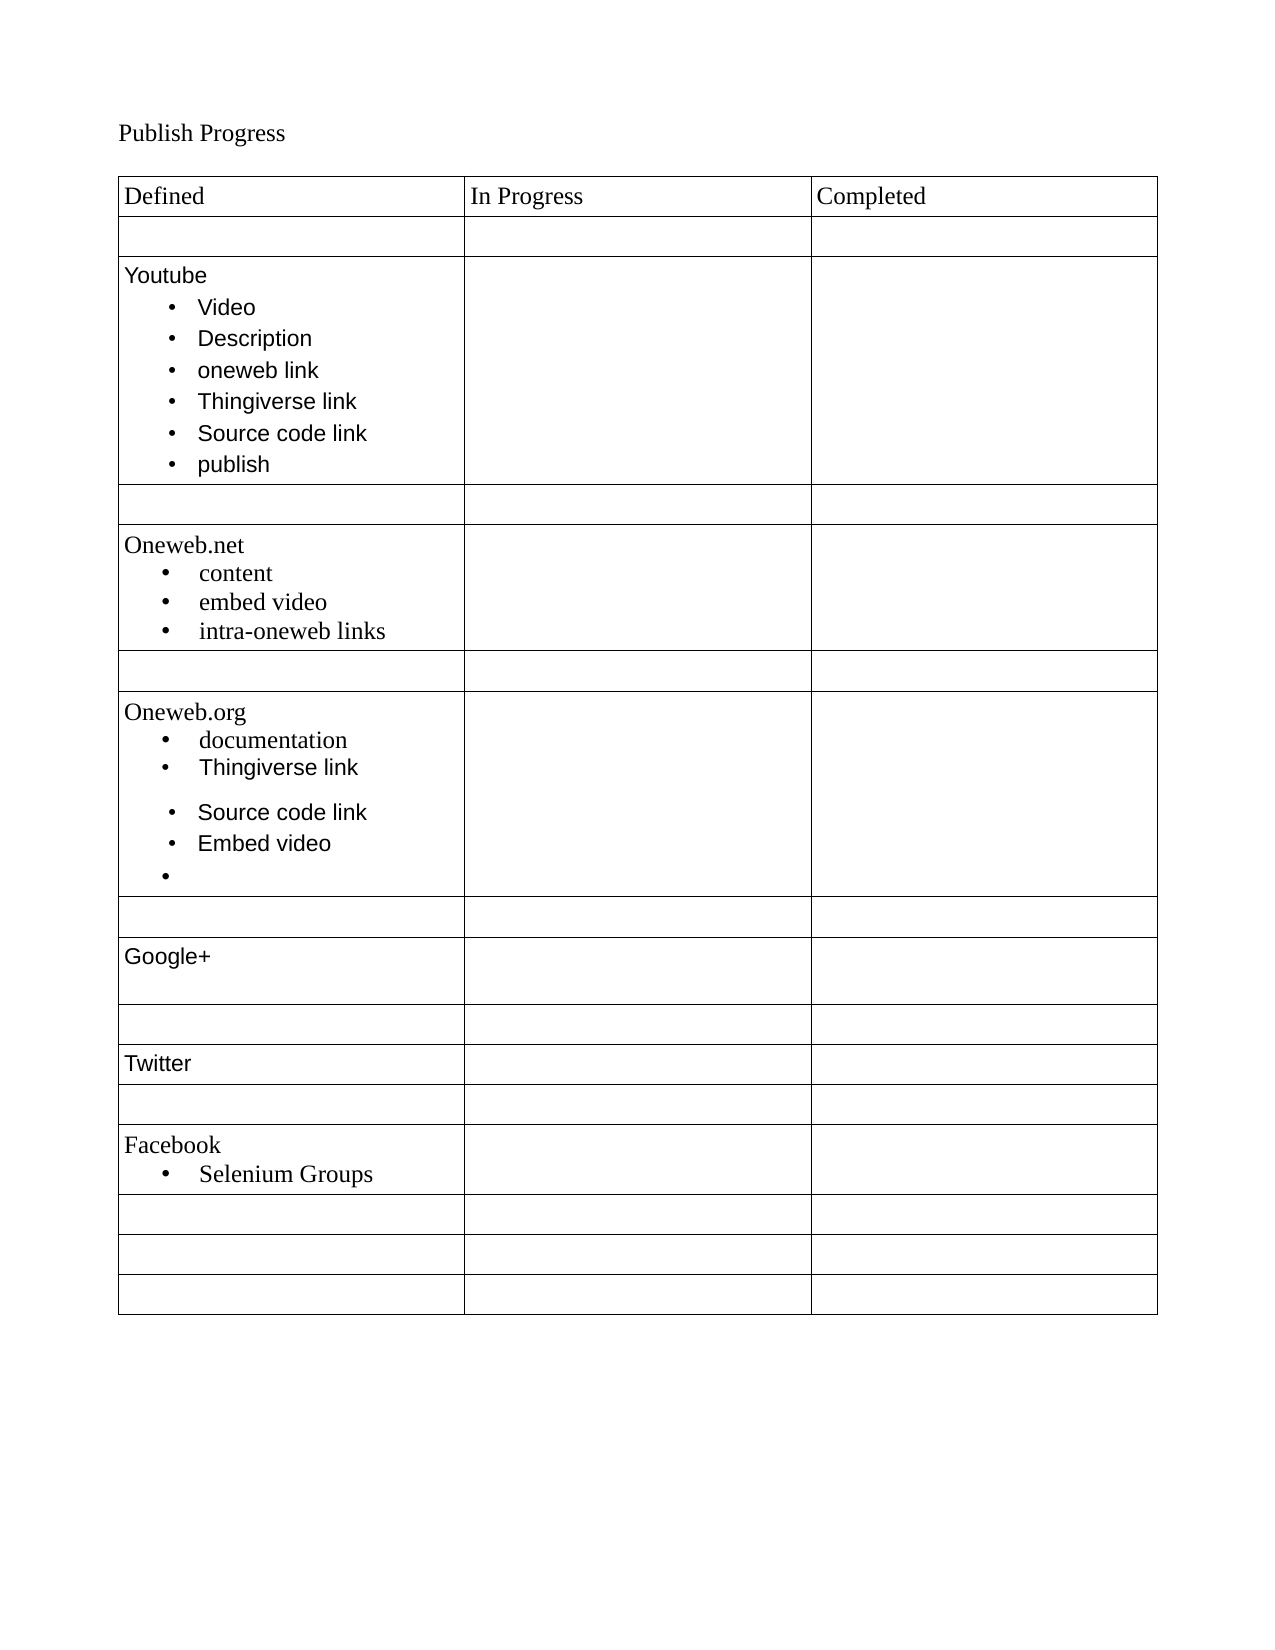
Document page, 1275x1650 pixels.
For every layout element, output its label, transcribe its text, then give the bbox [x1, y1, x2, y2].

table_header Defined [119, 177, 464, 216]
table_cell [465, 1045, 811, 1084]
table_cell [465, 1195, 811, 1234]
table_cell [812, 485, 1157, 524]
table_cell [465, 1085, 811, 1124]
table_cell [119, 1195, 464, 1234]
table_header Completed [812, 177, 1157, 216]
table_cell [119, 897, 464, 937]
table_cell [812, 257, 1157, 483]
table_cell [465, 1005, 811, 1044]
table_cell [119, 217, 464, 256]
table_cell [119, 485, 464, 524]
table_cell [812, 1195, 1157, 1234]
table_header In Progress [465, 177, 811, 216]
table_cell [812, 1125, 1157, 1193]
table_cell [465, 897, 811, 937]
table_cell [465, 651, 811, 691]
table_cell [119, 1085, 464, 1124]
table_cell [812, 897, 1157, 937]
table_cell [812, 217, 1157, 256]
table_cell [812, 938, 1157, 1003]
table_cell [465, 692, 811, 896]
table_cell [465, 257, 811, 483]
table_cell Google+ [119, 938, 464, 1003]
table_cell [812, 692, 1157, 896]
table_cell [119, 1005, 464, 1044]
table_cell [465, 938, 811, 1003]
table_cell Facebook Selenium Groups [119, 1125, 464, 1193]
table_cell [812, 1235, 1157, 1274]
table_cell [465, 1235, 811, 1274]
table_cell [119, 1275, 464, 1314]
table_cell [812, 1275, 1157, 1314]
table_cell [812, 525, 1157, 650]
table_cell [812, 651, 1157, 691]
text Publish Progress [118, 118, 1157, 147]
table_cell Youtube Video Description oneweb link Thingiverse link Source code link publish [119, 257, 464, 483]
table_cell [465, 1275, 811, 1314]
table_cell [119, 651, 464, 691]
table_cell [465, 217, 811, 256]
table_cell [119, 1235, 464, 1274]
table_cell [812, 1045, 1157, 1084]
table_cell [465, 485, 811, 524]
table_cell [465, 1125, 811, 1193]
table_cell Oneweb.org documentation Thingiverse link Source code link Embed video [119, 692, 464, 896]
table_cell Twitter [119, 1045, 464, 1084]
table_cell [465, 525, 811, 650]
table_cell Oneweb.net content embed video intra-oneweb links [119, 525, 464, 650]
table_cell [812, 1085, 1157, 1124]
table_cell [812, 1005, 1157, 1044]
